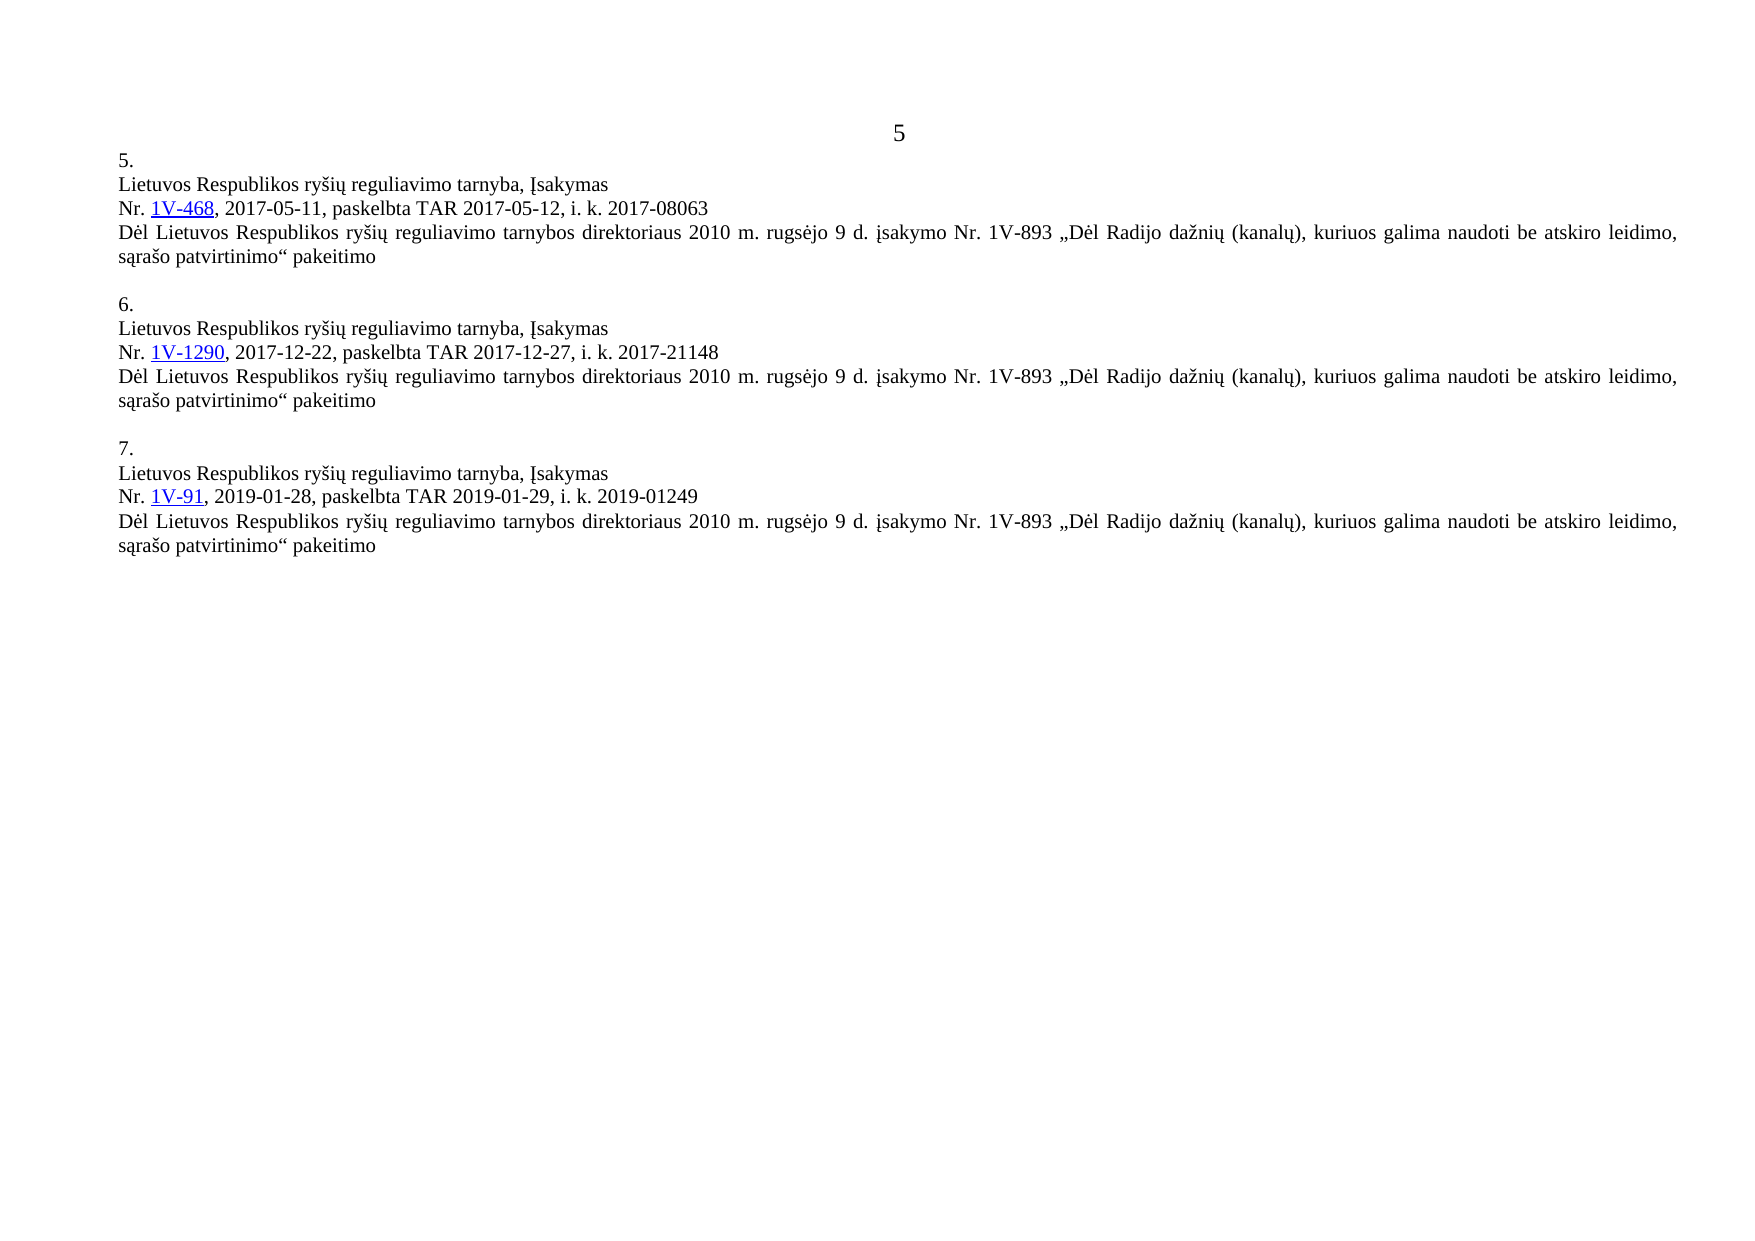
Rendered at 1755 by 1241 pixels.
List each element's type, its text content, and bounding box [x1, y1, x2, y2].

text Dėl Lietuvos Respublikos ryšių reguliavimo tarnybos direktoriaus 2010 m. rugsėjo 9 d. įsakymo Nr. 1V-893 „Dėl Radijo dažnių (kanalų), kuriuos galima naudoti be atskiro leidimo, sąrašo patvirtinimo“ pakeitimo [118, 364, 1680, 412]
text Lietuvos Respublikos ryšių reguliavimo tarnyba, Įsakymas [118, 316, 1680, 340]
text Lietuvos Respublikos ryšių reguliavimo tarnyba, Įsakymas [118, 460, 1680, 484]
text Nr. 1V-468, 2017-05-11, paskelbta TAR 2017-05-12, i. k. 2017-08063 [118, 196, 1680, 220]
text Lietuvos Respublikos ryšių reguliavimo tarnyba, Įsakymas [118, 172, 1680, 196]
text Dėl Lietuvos Respublikos ryšių reguliavimo tarnybos direktoriaus 2010 m. rugsėjo 9 d. įsakymo Nr. 1V-893 „Dėl Radijo dažnių (kanalų), kuriuos galima naudoti be atskiro leidimo, sąrašo patvirtinimo“ pakeitimo [118, 220, 1680, 268]
text Nr. 1V-1290, 2017-12-22, paskelbta TAR 2017-12-27, i. k. 2017-21148 [118, 340, 1680, 364]
text Nr. 1V-91, 2019-01-28, paskelbta TAR 2019-01-29, i. k. 2019-01249 [118, 484, 1680, 508]
text 5. [118, 148, 1680, 172]
text 6. [118, 292, 1680, 316]
text Dėl Lietuvos Respublikos ryšių reguliavimo tarnybos direktoriaus 2010 m. rugsėjo 9 d. įsakymo Nr. 1V-893 „Dėl Radijo dažnių (kanalų), kuriuos galima naudoti be atskiro leidimo, sąrašo patvirtinimo“ pakeitimo [118, 508, 1680, 557]
text 7. [118, 436, 1680, 460]
